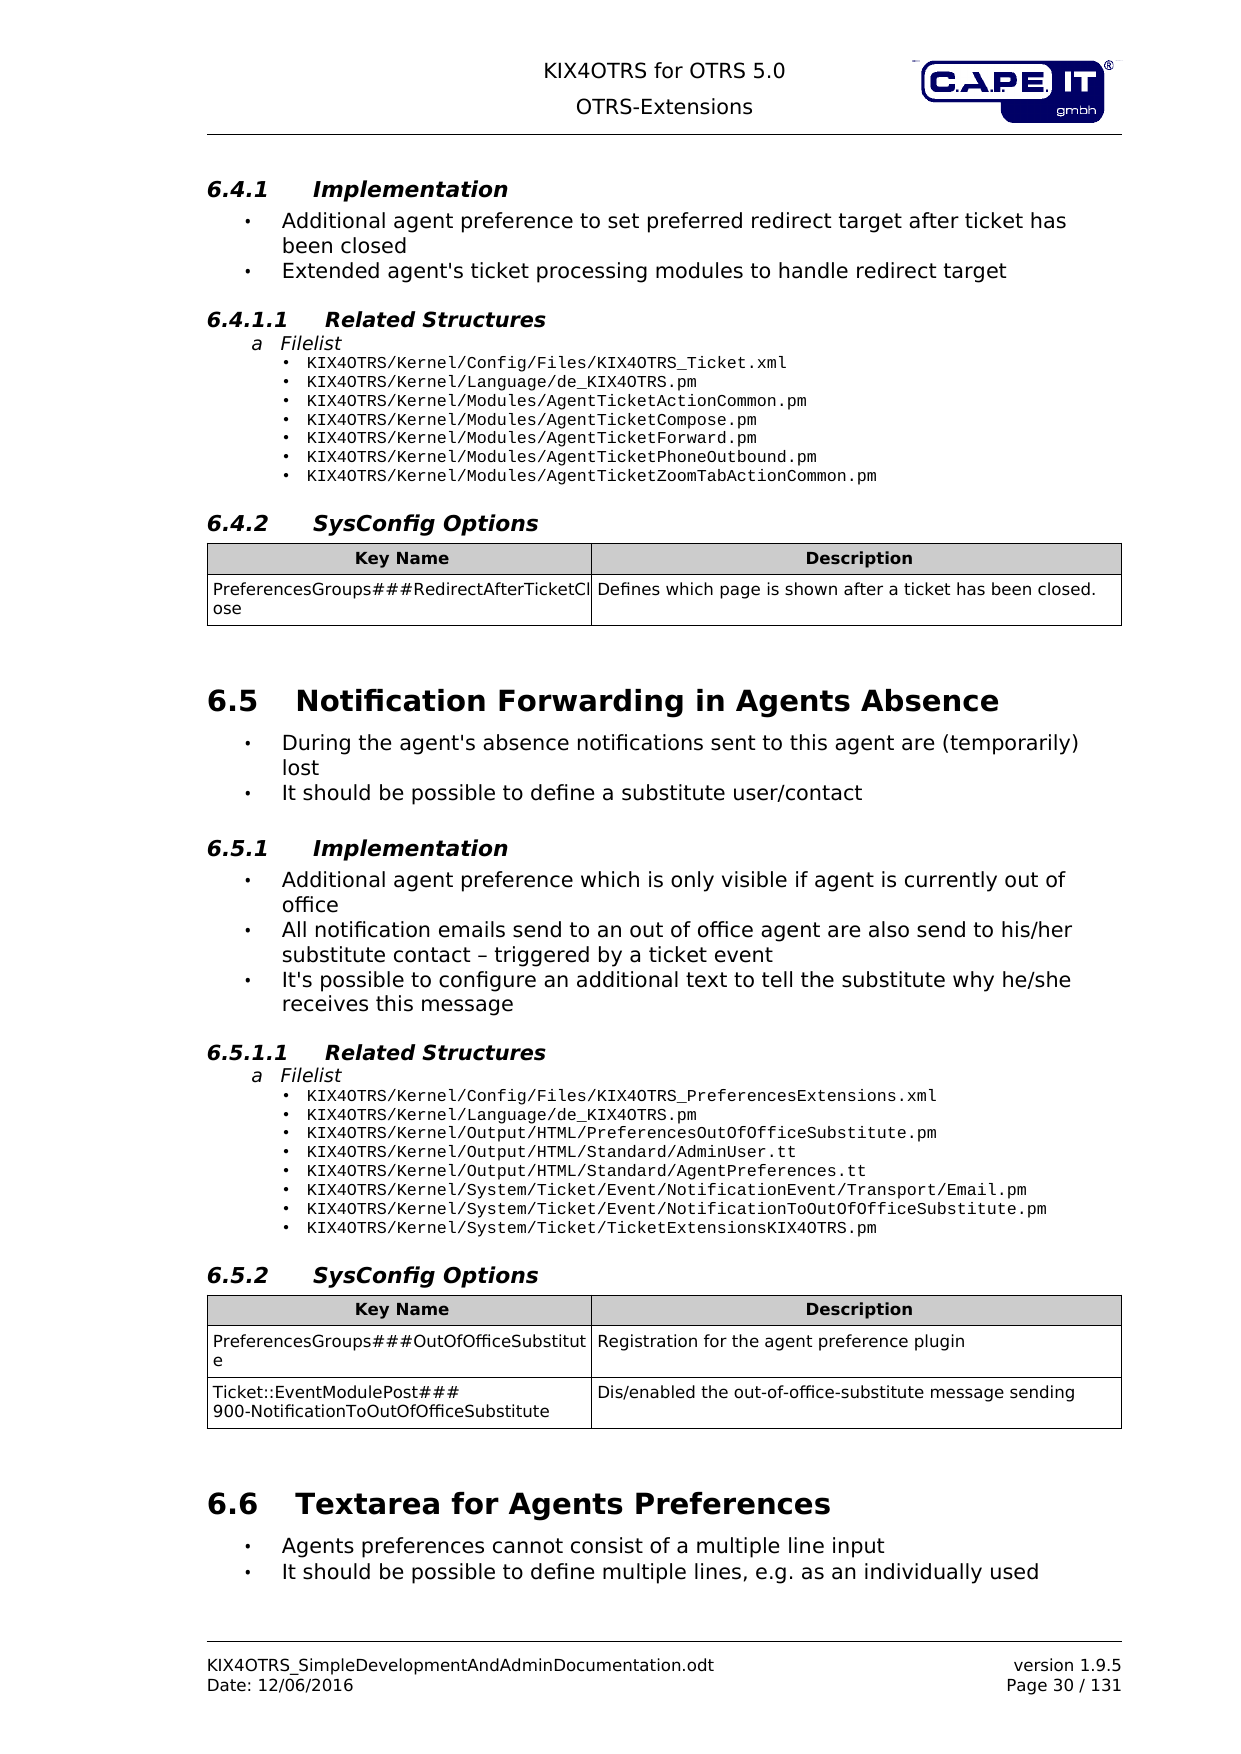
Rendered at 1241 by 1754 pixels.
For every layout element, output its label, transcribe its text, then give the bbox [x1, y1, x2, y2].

subtitle Implementation [207, 836, 1122, 861]
list Agents preferences cannot consist of a multiple line input [244, 1533, 1122, 1559]
subtitle KIX4OTRS/Kernel/Modules/AgentTicketPhoneOutbound.pm [283, 449, 1122, 468]
subtitle KIX4OTRS/Kernel/Language/de_KIX4OTRS.pm [283, 373, 1122, 392]
list It's possible to configure an additional text to tell the substitute why he/she receives this message [244, 967, 1122, 1017]
subtitle KIX4OTRS/Kernel/Modules/AgentTicketCompose.pm [283, 411, 1122, 430]
subtitle KIX4OTRS/Kernel/System/Ticket/Event/NotificationEvent/Transport/Email.pm [283, 1182, 1122, 1201]
subtitle KIX4OTRS/Kernel/Output/HTML/Standard/AgentPreferences.tt [283, 1163, 1122, 1182]
subtitle Related Structures [207, 1041, 1122, 1065]
subtitle SysConfig Options [207, 1263, 1122, 1288]
subtitle Notification Forwarding in Agents Absence [207, 684, 1122, 718]
table_cell Dis/enabled the out-of-office-substitute message sending [592, 1378, 1121, 1428]
subtitle KIX4OTRS/Kernel/System/Ticket/TicketExtensionsKIX4OTRS.pm [283, 1219, 1122, 1238]
subtitle KIX4OTRS/Kernel/Modules/AgentTicketZoomTabActionCommon.pm [283, 468, 1122, 486]
subtitle Related Structures [207, 308, 1122, 332]
list It should be possible to define a substitute user/contact [244, 780, 1122, 806]
subtitle Filelist [251, 332, 1122, 354]
subtitle Textarea for Agents Preferences [207, 1487, 1122, 1521]
subtitle KIX4OTRS/Kernel/Output/HTML/PreferencesOutOfOfficeSubstitute.pm [283, 1125, 1122, 1144]
table_header Description [592, 1296, 1121, 1325]
subtitle KIX4OTRS/Kernel/Modules/AgentTicketForward.pm [283, 430, 1122, 449]
list All notification emails send to an out of office agent are also send to his/her substitute contact – triggered by a ticket event [244, 917, 1122, 967]
list Extended agent's ticket processing modules to handle redirect target [244, 258, 1122, 284]
subtitle Filelist [251, 1065, 1122, 1087]
table_cell Defines which page is shown after a ticket has been closed. [592, 575, 1121, 625]
list Additional agent preference which is only visible if agent is currently out of office [244, 867, 1122, 917]
subtitle SysConfig Options [207, 511, 1122, 537]
subtitle KIX4OTRS/Kernel/Modules/AgentTicketActionCommon.pm [283, 392, 1122, 411]
table_cell PreferencesGroups###RedirectAfterTicketClose [208, 575, 591, 625]
list Additional agent preference to set preferred redirect target after ticket has been closed [244, 208, 1122, 258]
subtitle KIX4OTRS/Kernel/Config/Files/KIX4OTRS_Ticket.xml [283, 354, 1122, 373]
table_header Key Name [208, 544, 591, 574]
table_header Key Name [208, 1296, 591, 1325]
list During the agent's absence notifications sent to this agent are (temporarily) lost [244, 730, 1122, 780]
subtitle KIX4OTRS/Kernel/System/Ticket/Event/NotificationToOutOfOfficeSubstitute.pm [283, 1201, 1122, 1219]
subtitle KIX4OTRS/Kernel/Output/HTML/Standard/AdminUser.tt [283, 1144, 1122, 1163]
subtitle KIX4OTRS/Kernel/Config/Files/KIX4OTRS_PreferencesExtensions.xml [283, 1087, 1122, 1106]
subtitle KIX4OTRS/Kernel/Language/de_KIX4OTRS.pm [283, 1106, 1122, 1125]
table_cell PreferencesGroups###OutOfOfficeSubstitute [208, 1326, 591, 1377]
picture [921, 60, 1114, 123]
table_cell Registration for the agent preference plugin [592, 1326, 1121, 1377]
list It should be possible to define multiple lines, e.g. as an individually used [244, 1559, 1122, 1584]
table_cell Ticket::EventModulePost### 900-NotificationToOutOfOfficeSubstitute [208, 1378, 591, 1428]
table_header Description [592, 544, 1121, 574]
subtitle Implementation [207, 177, 1122, 203]
